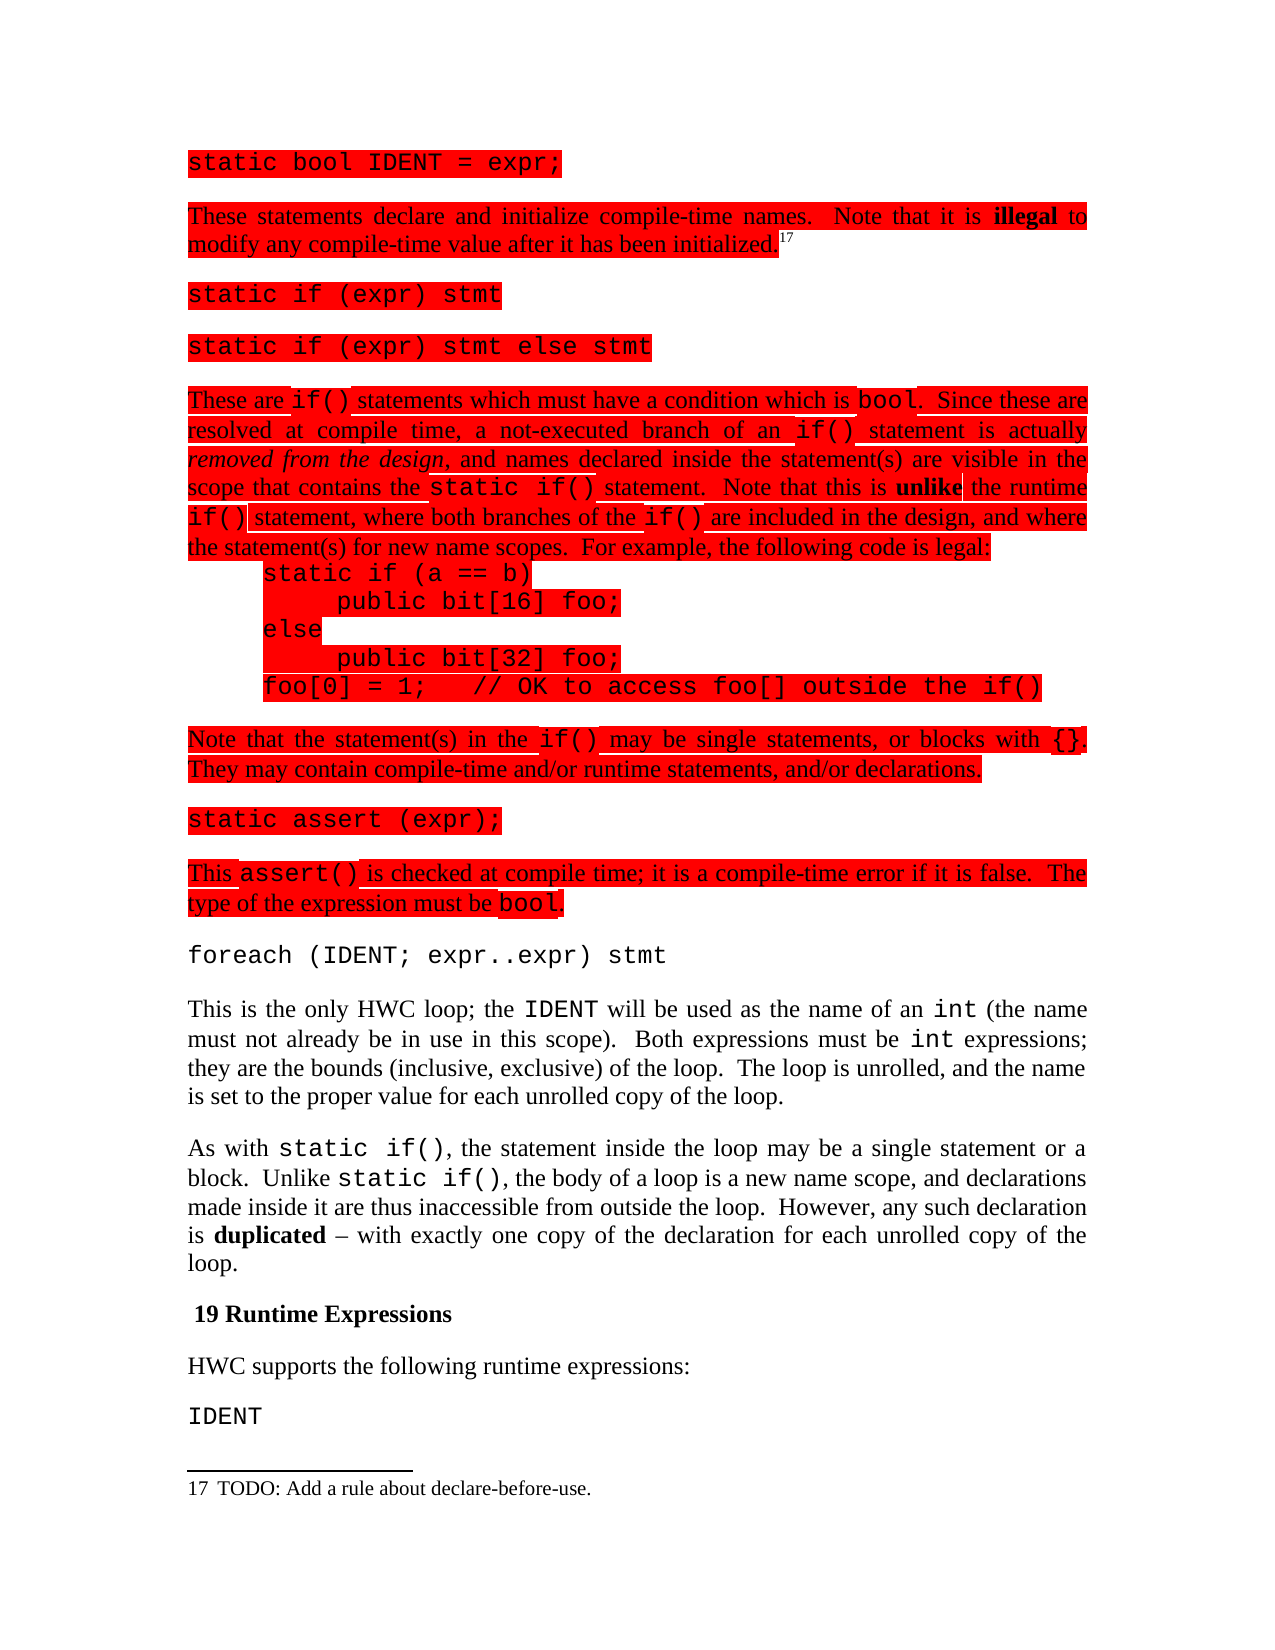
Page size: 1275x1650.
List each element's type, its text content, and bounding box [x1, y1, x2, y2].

text These statements declare and initialize compile-time names. Note that it is illegal to modify any compile-time value after it has been initialized. [187, 202, 1087, 258]
text else [262, 617, 1087, 645]
text foreach (IDENT; expr..expr) stmt [187, 943, 1087, 971]
text As with static if(), the statement inside the loop may be a single statement or a block. Unlike static if(), the body of a loop is a new name scope, and declarations made inside it are thus inaccessible from outside the loop. However, any such declaration is duplicated – with exactly one copy of the declaration for each unrolled copy of the loop. [187, 1134, 1087, 1277]
text HWC supports the following runtime expressions: [187, 1352, 1087, 1380]
text public bit[32] foo; [262, 645, 1087, 673]
text static if (a == b) [262, 561, 1087, 589]
text These are if() statements which must have a condition which is bool. Since these are resolved at compile time, a not-executed branch of an if() statement is actually removed from the design, and names declared inside the statement(s) are visible in the scope that contains the static if() statement. Note that this is unlike the runtime if() statement, where both branches of the if() are included in the design, and where the statement(s) for new name scopes. For example, the following code is legal: [187, 386, 1087, 561]
text This assert() is checked at compile time; it is a compile-time error if it is false. The type of the expression must be bool. [187, 859, 1087, 919]
text static bool IDENT = expr; [187, 150, 1087, 178]
text Note that the statement(s) in the if() may be single statements, or blocks with {}. They may contain compile-time and/or runtime statements, and/or declarations. [187, 726, 1087, 783]
text foo[0] = 1; // OK to access foo[] outside the if() [262, 673, 1087, 702]
text public bit[16] foo; [262, 589, 1087, 617]
text This is the only HWC loop; the IDENT will be used as the name of an int (the name must not already be in use in this scope). Both expressions must be int expressions; they are the bounds (inclusive, exclusive) of the loop. The loop is unrolled, and the name is set to the proper value for each unrolled copy of the loop. [187, 995, 1087, 1110]
text static if (expr) stmt else stmt [187, 334, 1087, 362]
text IDENT [187, 1404, 1087, 1432]
text TODO: Add a rule about declare-before-use. [187, 1477, 1087, 1500]
text static if (expr) stmt [187, 282, 1087, 310]
text static assert (expr); [187, 807, 1087, 835]
list Runtime Expressions [187, 1301, 1087, 1328]
